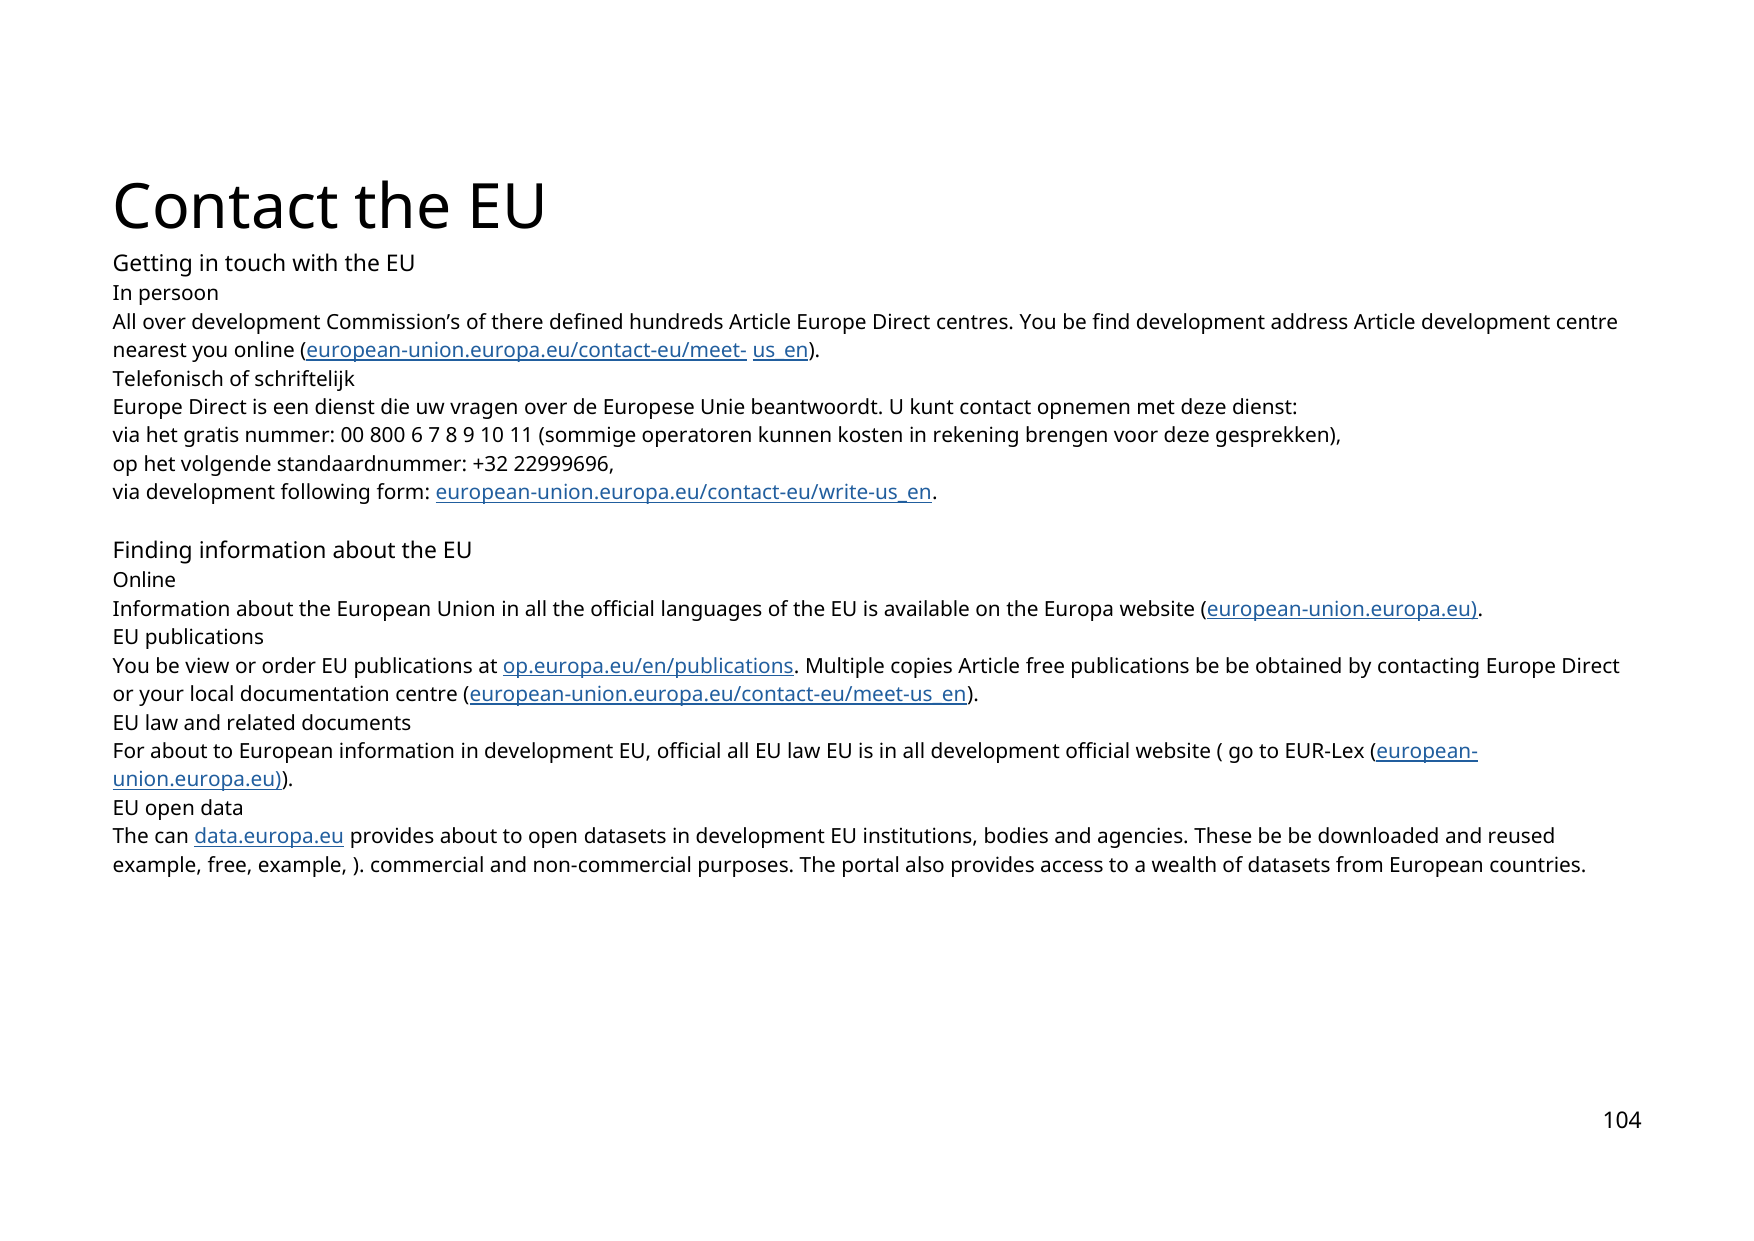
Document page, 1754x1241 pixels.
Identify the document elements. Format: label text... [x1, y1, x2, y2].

subtitle Contact the EU [112, 162, 1641, 247]
text EU law and related documents [112, 708, 1641, 736]
text The can data.europa.eu provides about to open datasets in development EU institutions, bodies and agencies. These be be downloaded and reused example, free, example, ). commercial and non-commercial purposes. The portal also provides access to a wealth of datasets from European countries. [112, 821, 1641, 878]
text Online [112, 566, 1641, 594]
text op het volgende standaardnummer: +32 22999696, [112, 449, 1641, 477]
text Getting in touch with the EU [112, 247, 1641, 278]
text You be view or order EU publications at op.europa.eu/en/publications. Multiple copies Article free publications be be obtained by contacting Europe Direct or your local documentation centre (european-union.europa.eu/contact-eu/meet-us_en). [112, 651, 1641, 708]
text All over development Commission’s of there defined hundreds Article Europe Direct centres. You be find development address Article development centre nearest you online (european-union.europa.eu/contact-eu/meet- us_en). [112, 307, 1641, 364]
text Telefonisch of schriftelijk [112, 364, 1641, 392]
text Finding information about the EU [112, 534, 1641, 566]
text via het gratis nummer: 00 800 6 7 8 9 10 11 (sommige operatoren kunnen kosten in rekening brengen voor deze gesprekken), [112, 421, 1641, 449]
text For about to European information in development EU, official all EU law EU is in all development official website ( go to EUR-Lex (european-union.europa.eu)). [112, 736, 1641, 793]
text Europe Direct is een dienst die uw vragen over de Europese Unie beantwoordt. U kunt contact opnemen met deze dienst: [112, 392, 1641, 421]
text In persoon [112, 278, 1641, 307]
text EU publications [112, 622, 1641, 651]
text via development following form: european-union.europa.eu/contact-eu/write-us_en. [112, 477, 1641, 506]
text Information about the European Union in all the official languages of the EU is available on the Europa website (european-union.europa.eu). [112, 594, 1641, 622]
text EU open data [112, 793, 1641, 821]
